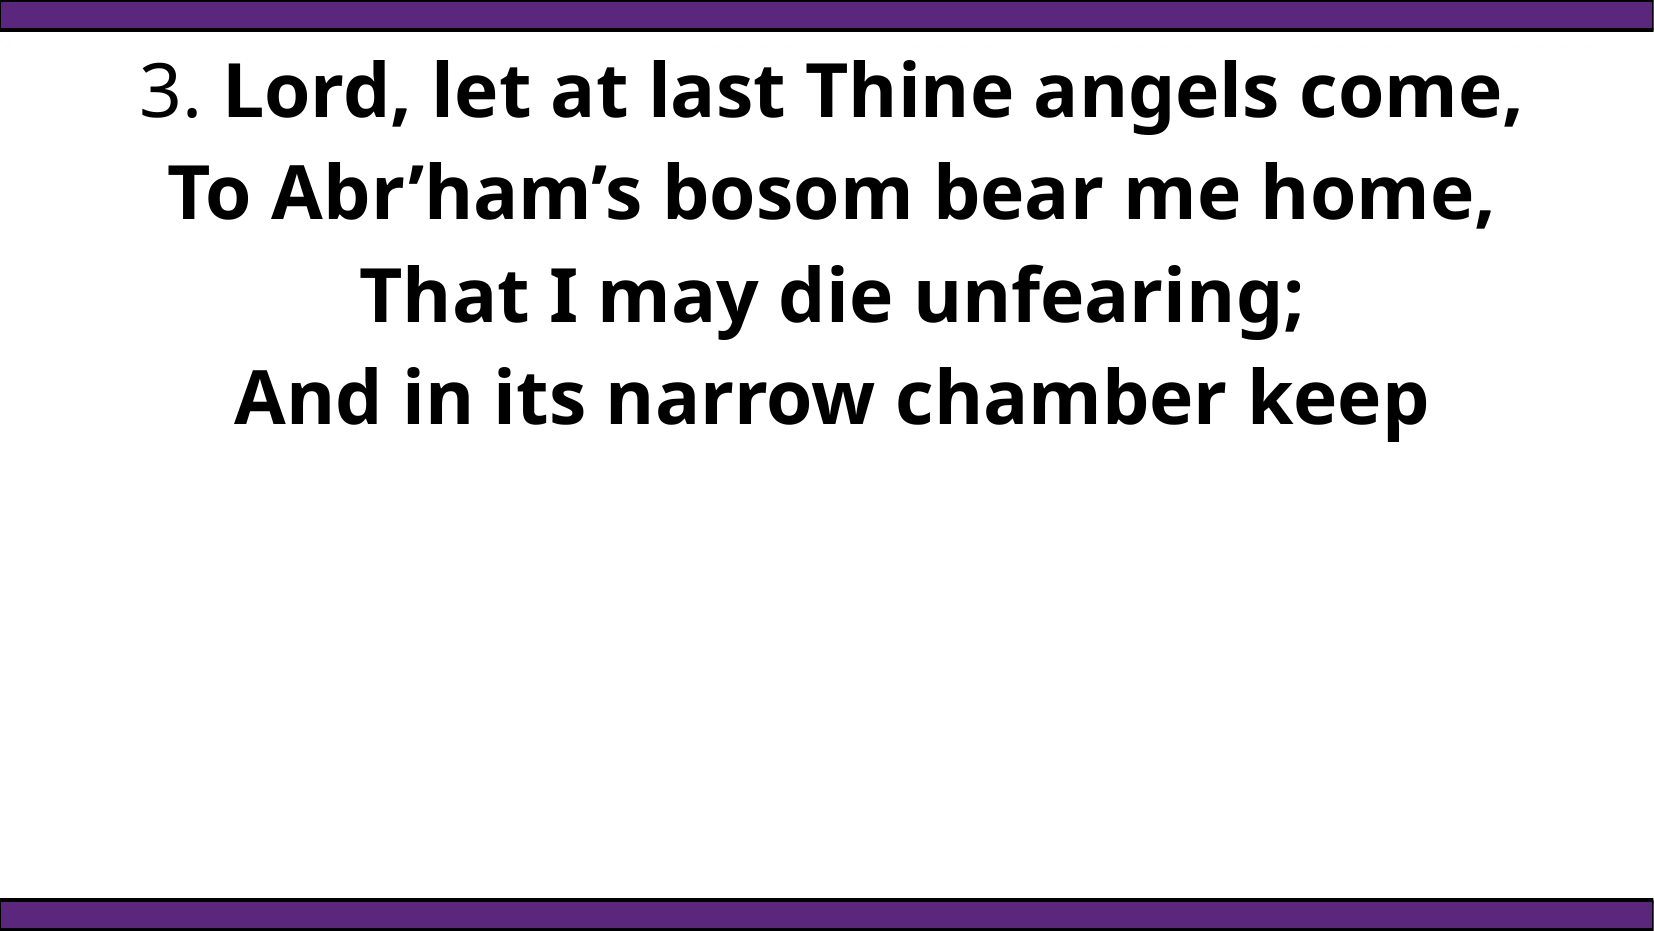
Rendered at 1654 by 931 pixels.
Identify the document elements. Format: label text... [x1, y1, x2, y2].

text_box [0, 0, 1654, 31]
text_box 3. Lord, let at last Thine angels come, To Abr’ham’s bosom bear me home, That I may die unfearing; And in its narrow chamber keep [60, 30, 1606, 466]
picture [0, 31, 1654, 900]
text_box [0, 900, 1654, 931]
